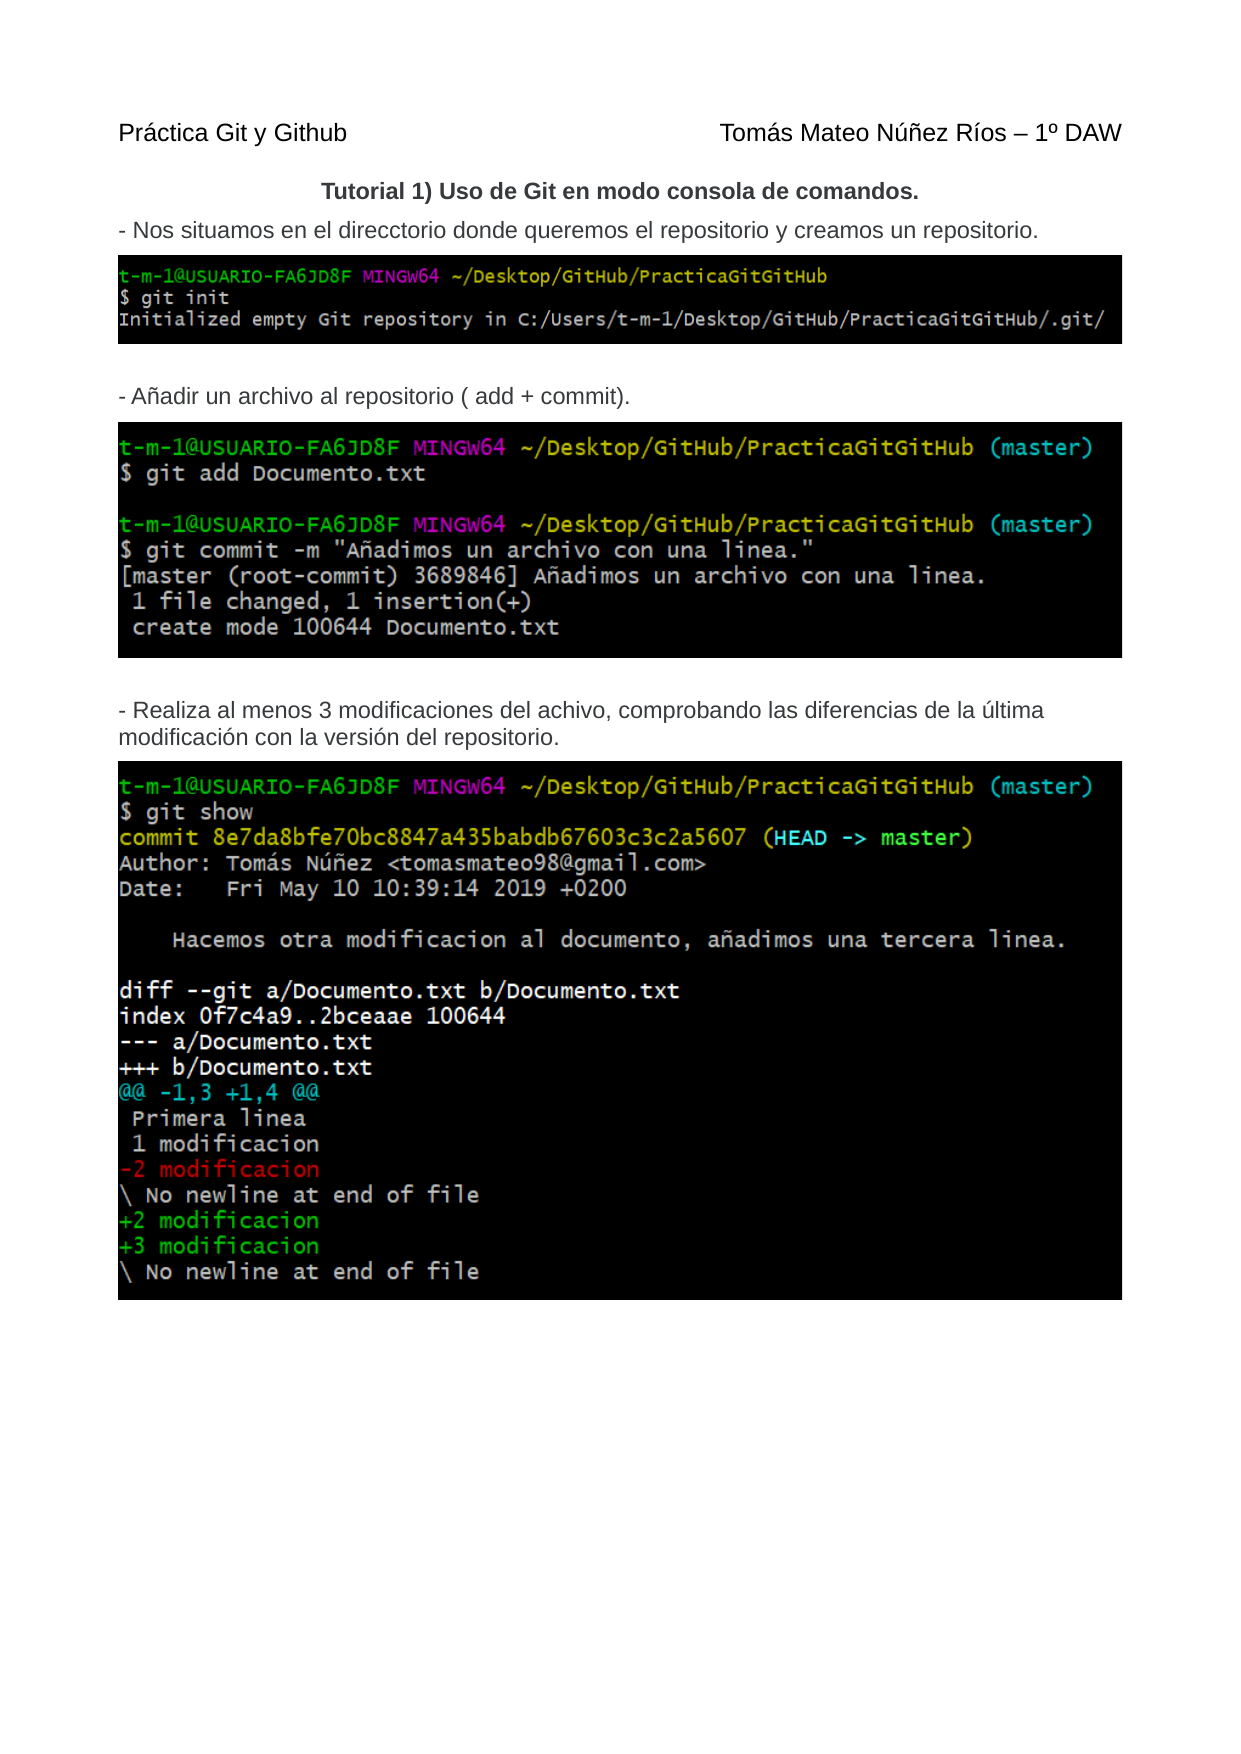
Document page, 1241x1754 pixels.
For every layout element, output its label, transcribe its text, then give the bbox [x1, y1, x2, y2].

picture [118, 422, 1123, 658]
picture [118, 255, 1123, 344]
text - Nos situamos en el direcctorio donde queremos el repositorio y creamos un repositorio. [118, 216, 1122, 243]
text - Realiza al menos 3 modificaciones del achivo, comprobando las diferencias de la última modificación con la versión del repositorio. [118, 697, 1122, 751]
text Tutorial 1) Uso de Git en modo consola de comandos. [118, 177, 1122, 204]
picture [118, 761, 1123, 1300]
text - Añadir un archivo al repositorio ( add + commit). [118, 383, 1122, 409]
